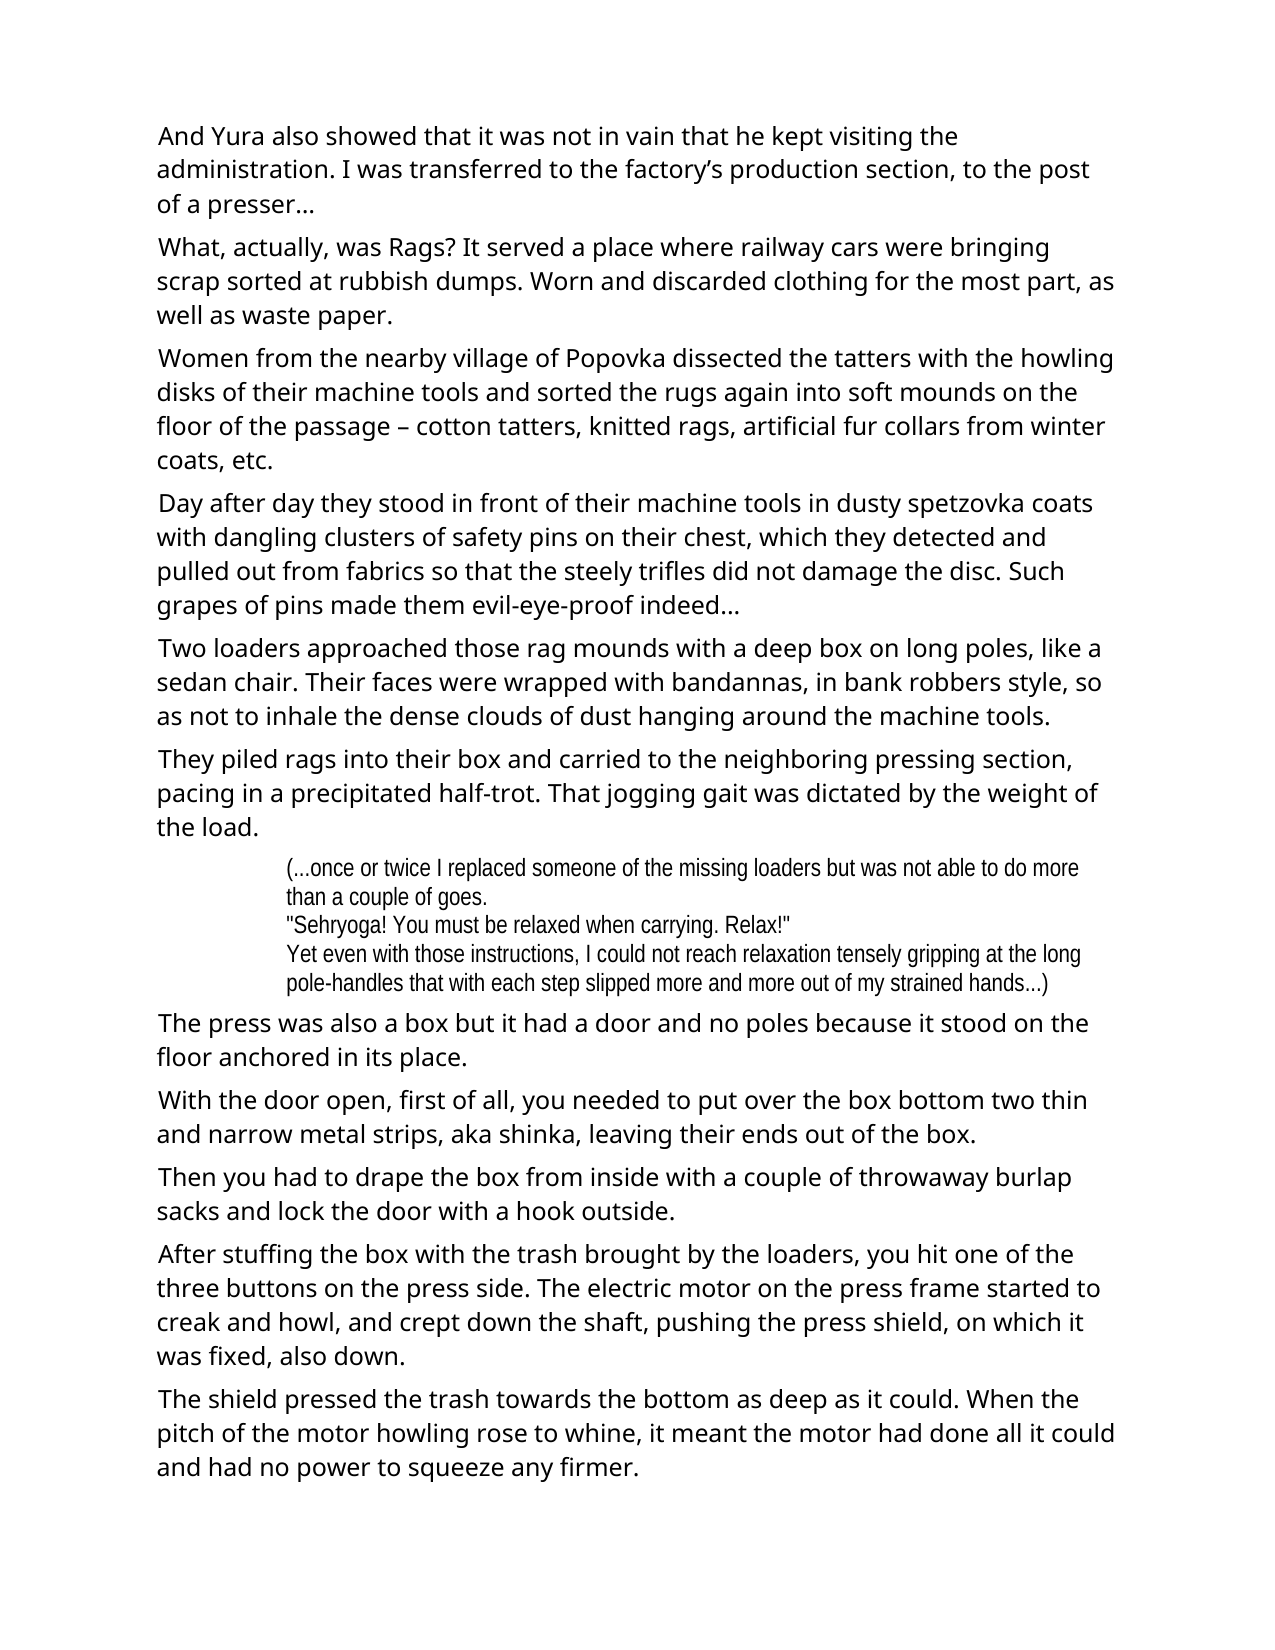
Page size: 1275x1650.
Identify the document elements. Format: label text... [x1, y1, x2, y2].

text Women from the nearby village of Popovka dissected the tatters with the howling disks of their machine tools and sorted the rugs again into soft mounds on the floor of the passage – cotton tatters, knitted rags, artificial fur collars from winter coats, etc. [156, 340, 1118, 477]
list (...once or twice I replaced someone of the missing loaders but was not able to do more than a couple of goes. [286, 853, 1118, 910]
text Then you had to drape the box from inside with a couple of throwaway burlap sacks and lock the door with a hook outside. [156, 1159, 1118, 1228]
text What, actually, was Rags? It served a place where railway cars were bringing scrap sorted at rubbish dumps. Worn and discarded clothing for the most part, as well as waste paper. [156, 229, 1118, 331]
text The press was also a box but it had a door and no poles because it stood on the floor anchored in its place. [156, 1005, 1118, 1073]
text And Yura also showed that it was not in vain that he kept visiting the administration. I was transferred to the factory’s production section, to the post of a presser… [156, 118, 1118, 220]
text With the door open, first of all, you needed to put over the box bottom two thin and narrow metal strips, aka shinka, leaving their ends out of the box. [156, 1082, 1118, 1151]
text The shield pressed the trash towards the bottom as deep as it could. When the pitch of the motor howling rose to whine, it meant the motor had done all it could and had no power to squeeze any firmer. [156, 1382, 1118, 1484]
list "Sehryoga! You must be relaxed when carrying. Relax!" [286, 910, 1118, 939]
text They piled rags into their box and carried to the neighboring pressing section, pacing in a precipitated half-trot. That jogging gait was dictated by the weight of the load. [156, 742, 1118, 844]
text Two loaders approached those rag mounds with a deep box on long poles, like a sedan chair. Their faces were wrapped with bandannas, in bank robbers style, so as not to inhale the dense clouds of dust hanging around the machine tools. [156, 631, 1118, 733]
text After stuffing the box with the trash brought by the loaders, you hit one of the three buttons on the press side. The electric motor on the press frame started to creak and howl, and crept down the shaft, pushing the press shield, on which it was fixed, also down. [156, 1237, 1118, 1373]
list Yet even with those instructions, I could not reach relaxation tensely gripping at the long pole-handles that with each step slipped more and more out of my strained hands...) [286, 939, 1118, 996]
text Day after day they stood in front of their machine tools in dusty spetzovka coats with dangling clusters of safety pins on their chest, which they detected and pulled out from fabrics so that the steely trifles did not damage the disc. Such grapes of pins made them evil-eye-proof indeed... [156, 486, 1118, 622]
